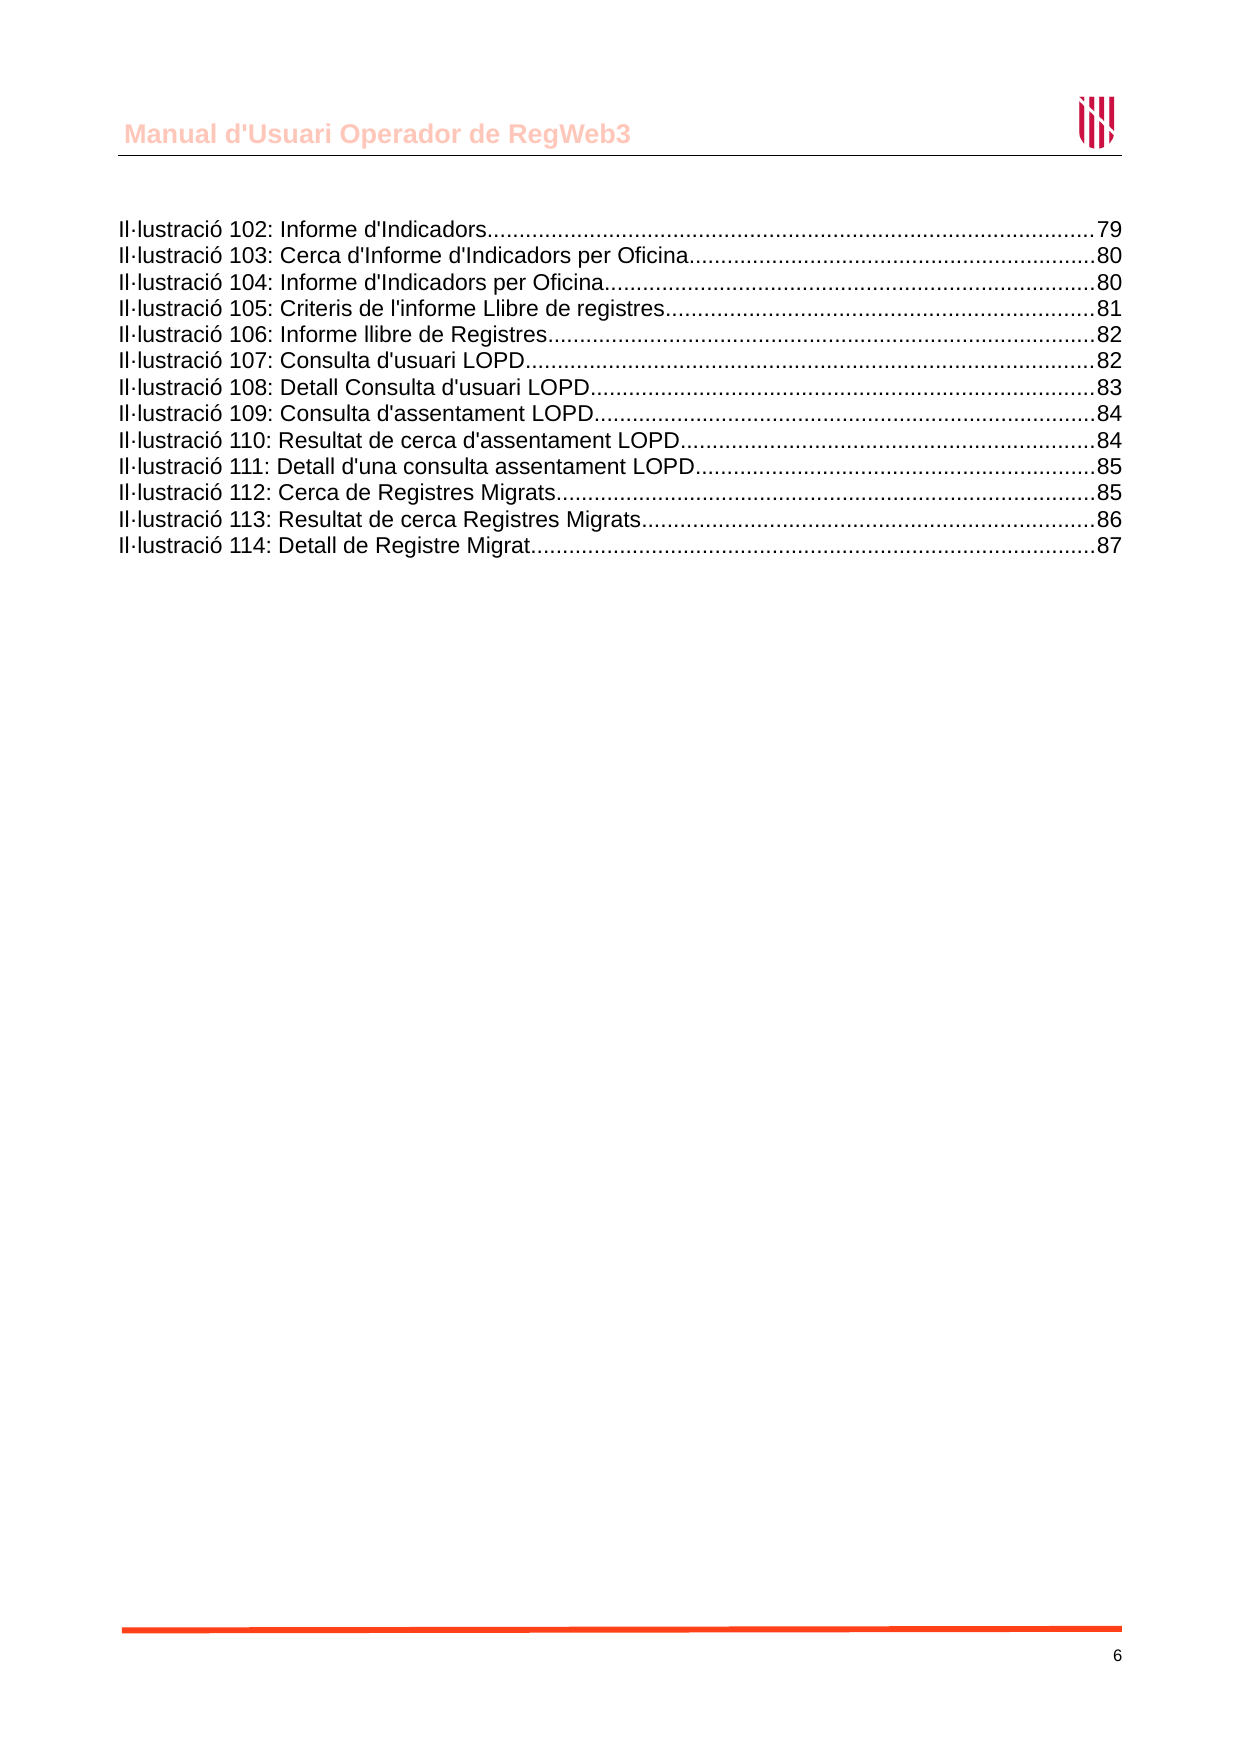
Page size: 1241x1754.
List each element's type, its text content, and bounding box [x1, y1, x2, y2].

text Il·lustració 108: Detall Consulta d'usuari LOPD 83 [118, 374, 1122, 400]
picture [1076, 94, 1117, 150]
text Il·lustració 104: Informe d'Indicadors per Oficina 80 [118, 268, 1122, 295]
text Il·lustració 111: Detall d'una consulta assentament LOPD 85 [118, 453, 1122, 479]
text Il·lustració 106: Informe llibre de Registres 82 [118, 321, 1122, 347]
text Il·lustració 109: Consulta d'assentament LOPD 84 [118, 400, 1122, 427]
text Il·lustració 110: Resultat de cerca d'assentament LOPD 84 [118, 427, 1122, 453]
text Il·lustració 107: Consulta d'usuari LOPD 82 [118, 347, 1122, 374]
text Il·lustració 105: Criteris de l'informe Llibre de registres 81 [118, 295, 1122, 321]
text Il·lustració 113: Resultat de cerca Registres Migrats 86 [118, 506, 1122, 532]
text Il·lustració 103: Cerca d'Informe d'Indicadors per Oficina 80 [118, 242, 1122, 268]
text Il·lustració 102: Informe d'Indicadors 79 [118, 216, 1122, 242]
text Il·lustració 114: Detall de Registre Migrat 87 [118, 532, 1122, 558]
text Il·lustració 112: Cerca de Registres Migrats 85 [118, 479, 1122, 506]
